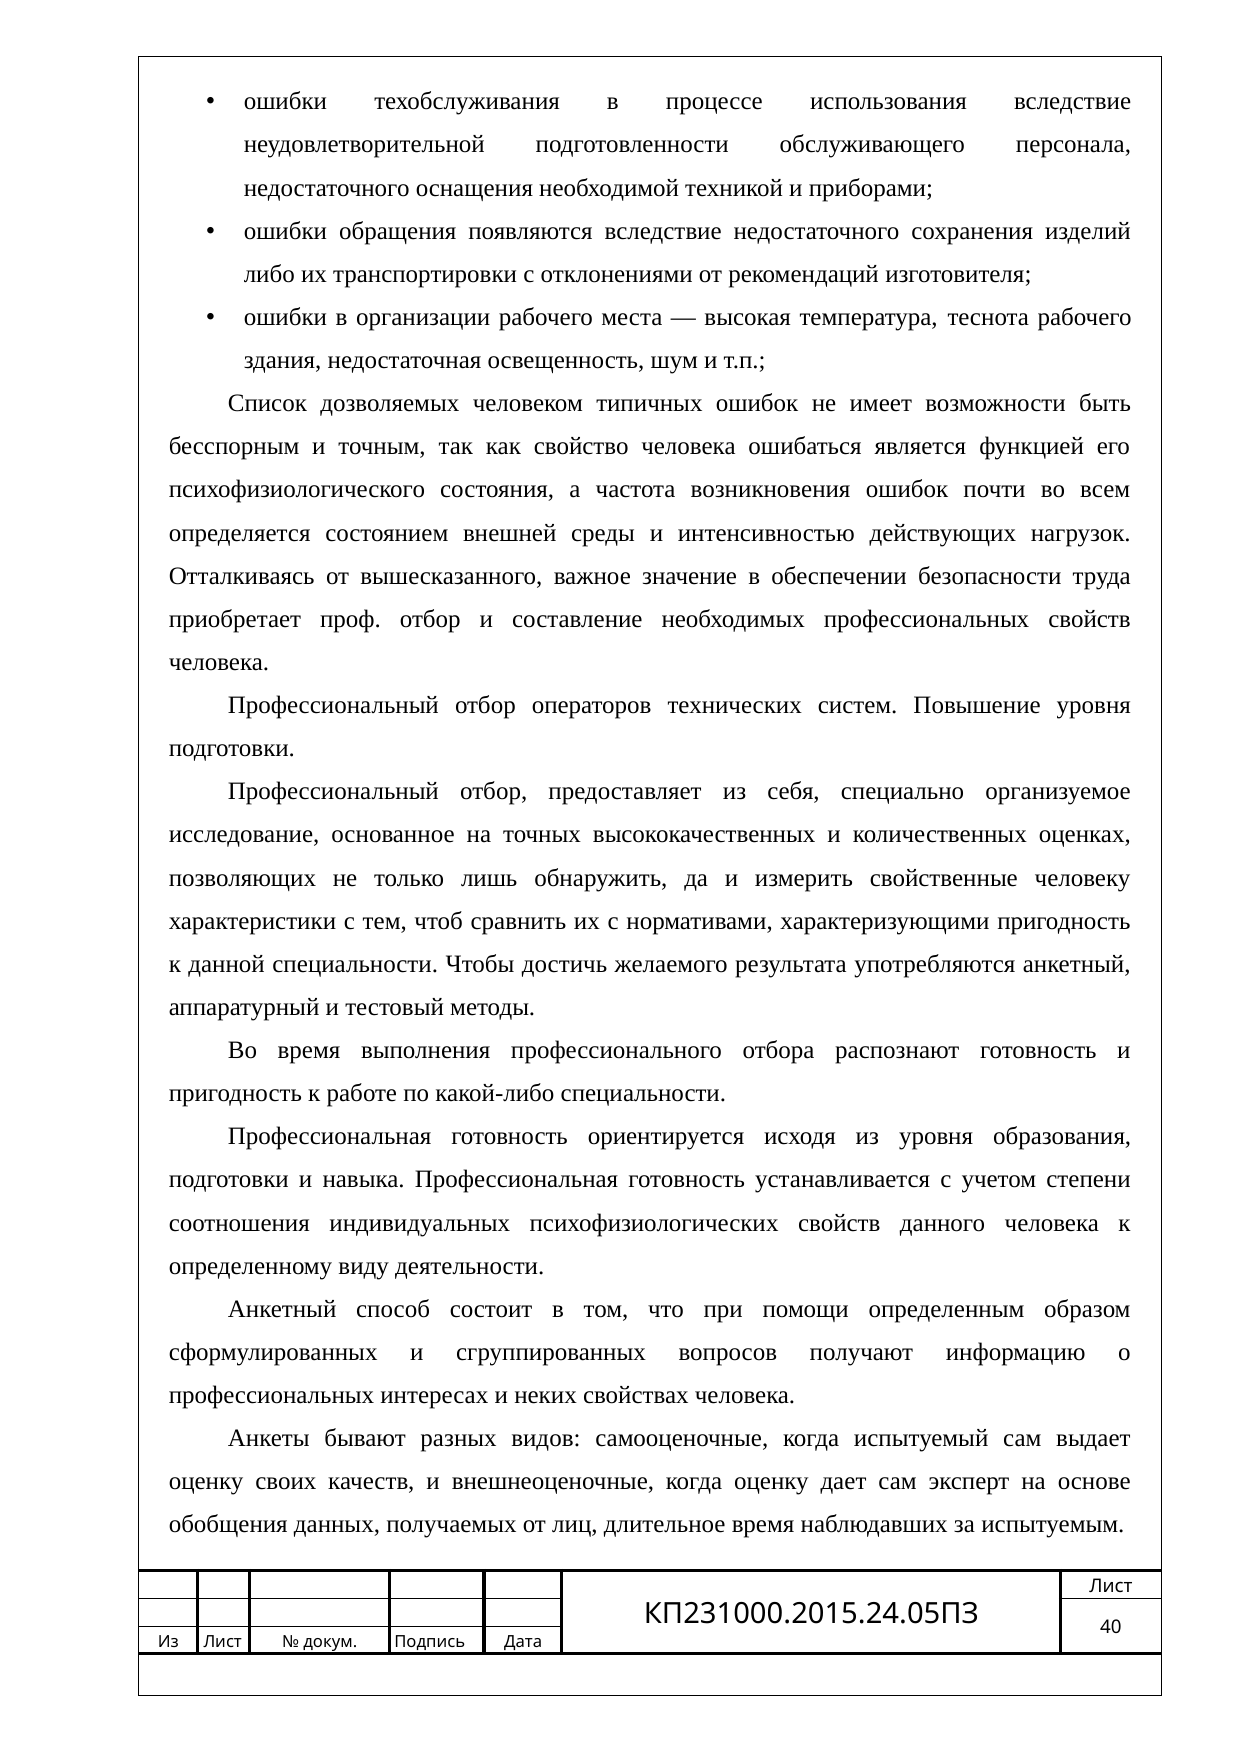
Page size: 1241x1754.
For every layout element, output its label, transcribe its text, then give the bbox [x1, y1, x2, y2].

list ошибки в организации рабочего места — высокая температура, теснота рабочего здания, недостаточная освещенность, шум и т.п.; [206, 302, 1132, 374]
text Профессиональная готовность ориентируется исходя из уровня образования, подготовки и навыка. Профессиональная готовность устанавливается с учетом степени соотношения индивидуальных психофизиологических свойств данного человека к определенному виду деятельности. [168, 1121, 1132, 1279]
text Профессиональный отбор операторов технических систем. Повышение уровня подготовки. [168, 690, 1132, 762]
list ошибки техобслуживания в процессе использования вследствие неудовлетворительной подготовленности обслуживающего персонала, недостаточного оснащения необходимой техникой и приборами; [206, 86, 1132, 201]
text Анкетный способ состоит в том, что при помощи определенным образом сформулированных и сгруппированных вопросов получают информацию о профессиональных интересах и неких свойствах человека. [168, 1294, 1132, 1409]
text Во время выполнения профессионального отбора распознают готовность и пригодность к работе по какой-либо специальности. [168, 1035, 1132, 1107]
text Анкеты бывают разных видов: самооценочные, когда испытуемый сам выдает оценку своих качеств, и внешнеоценочные, когда оценку дает сам эксперт на основе обобщения данных, получаемых от лиц, длительное время наблюдавших за испытуемым. [168, 1423, 1132, 1538]
list ошибки обращения появляются вследствие недостаточного сохранения изделий либо их транспортировки с отклонениями от рекомендаций изготовителя; [206, 216, 1132, 288]
text Список дозволяемых человеком типичных ошибок не имеет возможности быть бесспорным и точным, так как свойство человека ошибаться является функцией его психофизиологического состояния, а частота возникновения ошибок почти во всем определяется состоянием внешней среды и интенсивностью действующих нагрузок. Отталкиваясь от вышесказанного, важное значение в обеспечении безопасности труда приобретает проф. отбор и составление необходимых профессиональных свойств человека. [168, 388, 1132, 676]
text Профессиональный отбор, предоставляет из себя, специально организуемое исследование, основанное на точных высококачественных и количественных оценках, позволяющих не только лишь обнаружить, да и измерить свойственные человеку характеристики с тем, чтоб сравнить их с нормативами, характеризующими пригодность к данной специальности. Чтобы достичь желаемого результата употребляются анкетный, аппаратурный и тестовый методы. [168, 776, 1132, 1021]
